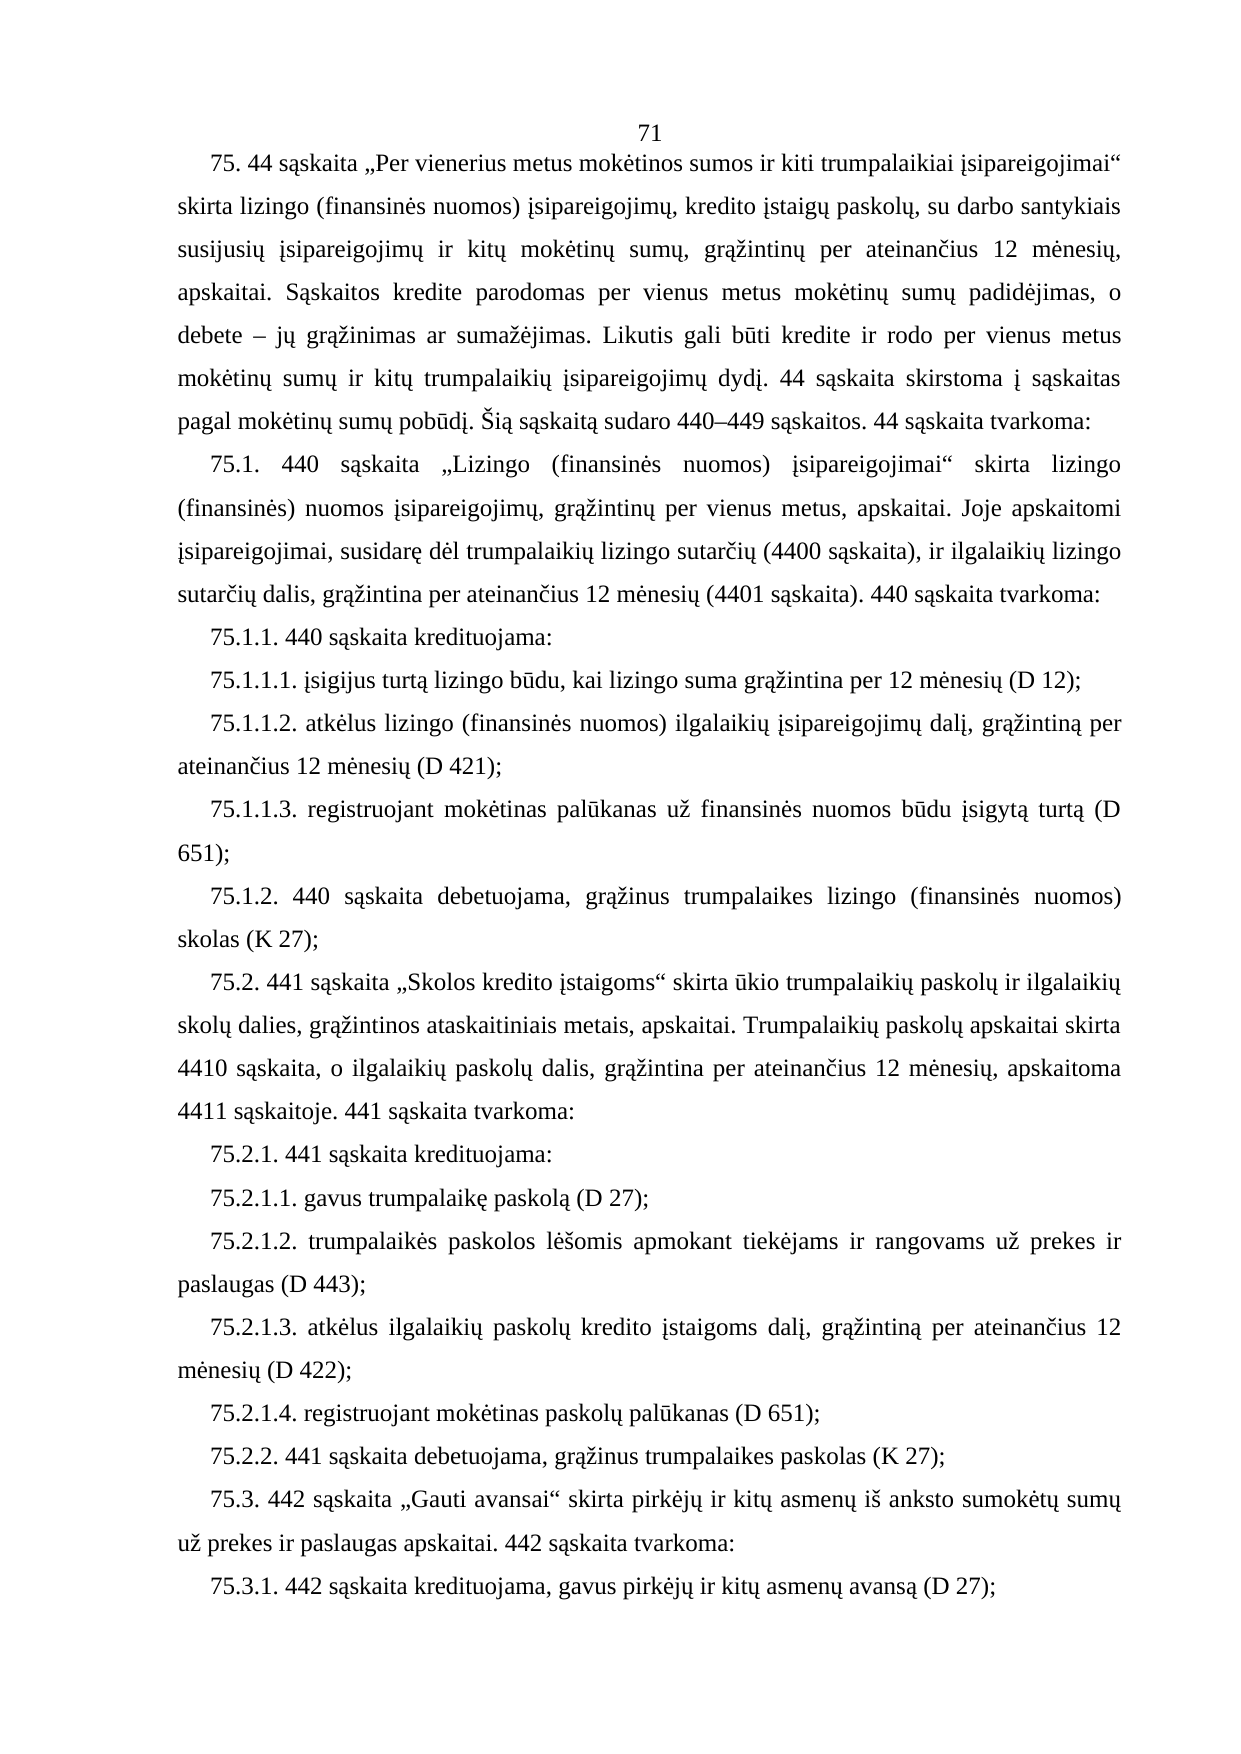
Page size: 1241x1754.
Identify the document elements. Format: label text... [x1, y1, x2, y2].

text 75.1.1.3. registruojant mokėtinas palūkanas už finansinės nuomos būdu įsigytą turtą (D 651); [177, 794, 1122, 866]
text 75.2.1. 441 sąskaita kredituojama: [177, 1139, 1122, 1168]
text 75.1. 440 sąskaita „Lizingo (finansinės nuomos) įsipareigojimai“ skirta lizingo (finansinės) nuomos įsipareigojimų, grąžintinų per vienus metus, apskaitai. Joje apskaitomi įsipareigojimai, susidarę dėl trumpalaikių lizingo sutarčių (4400 sąskaita), ir ilgalaikių lizingo sutarčių dalis, grąžintina per ateinančius 12 mėnesių (4401 sąskaita). 440 sąskaita tvarkoma: [177, 449, 1122, 608]
text 75.3. 442 sąskaita „Gauti avansai“ skirta pirkėjų ir kitų asmenų iš anksto sumokėtų sumų už prekes ir paslaugas apskaitai. 442 sąskaita tvarkoma: [177, 1484, 1122, 1556]
text 75.1.1.1. įsigijus turtą lizingo būdu, kai lizingo suma grąžintina per 12 mėnesių (D 12); [177, 665, 1122, 694]
text 75.2.1.4. registruojant mokėtinas paskolų palūkanas (D 651); [177, 1398, 1122, 1427]
text 75.2. 441 sąskaita „Skolos kredito įstaigoms“ skirta ūkio trumpalaikių paskolų ir ilgalaikių skolų dalies, grąžintinos ataskaitiniais metais, apskaitai. Trumpalaikių paskolų apskaitai skirta 4410 sąskaita, o ilgalaikių paskolų dalis, grąžintina per ateinančius 12 mėnesių, apskaitoma 4411 sąskaitoje. 441 sąskaita tvarkoma: [177, 967, 1122, 1125]
text 75.2.1.2. trumpalaikės paskolos lėšomis apmokant tiekėjams ir rangovams už prekes ir paslaugas (D 443); [177, 1226, 1122, 1298]
text 75.1.1. 440 sąskaita kredituojama: [177, 622, 1122, 651]
text 75.2.1.3. atkėlus ilgalaikių paskolų kredito įstaigoms dalį, grąžintiną per ateinančius 12 mėnesių (D 422); [177, 1312, 1122, 1384]
text 75.1.1.2. atkėlus lizingo (finansinės nuomos) ilgalaikių įsipareigojimų dalį, grąžintiną per ateinančius 12 mėnesių (D 421); [177, 708, 1122, 780]
text 75.1.2. 440 sąskaita debetuojama, grąžinus trumpalaikes lizingo (finansinės nuomos) skolas (K 27); [177, 881, 1122, 953]
text 75.2.1.1. gavus trumpalaikę paskolą (D 27); [177, 1183, 1122, 1211]
text 75. 44 sąskaita „Per vienerius metus mokėtinos sumos ir kiti trumpalaikiai įsipareigojimai“ skirta lizingo (finansinės nuomos) įsipareigojimų, kredito įstaigų paskolų, su darbo santykiais susijusių įsipareigojimų ir kitų mokėtinų sumų, grąžintinų per ateinančius 12 mėnesių, apskaitai. Sąskaitos kredite parodomas per vienus metus mokėtinų sumų padidėjimas, o debete – jų grąžinimas ar sumažėjimas. Likutis gali būti kredite ir rodo per vienus metus mokėtinų sumų ir kitų trumpalaikių įsipareigojimų dydį. 44 sąskaita skirstoma į sąskaitas pagal mokėtinų sumų pobūdį. Šią sąskaitą sudaro 440–449 sąskaitos. 44 sąskaita tvarkoma: [177, 148, 1122, 435]
text 75.2.2. 441 sąskaita debetuojama, grąžinus trumpalaikes paskolas (K 27); [177, 1441, 1122, 1470]
text 75.3.1. 442 sąskaita kredituojama, gavus pirkėjų ir kitų asmenų avansą (D 27); [177, 1571, 1122, 1599]
